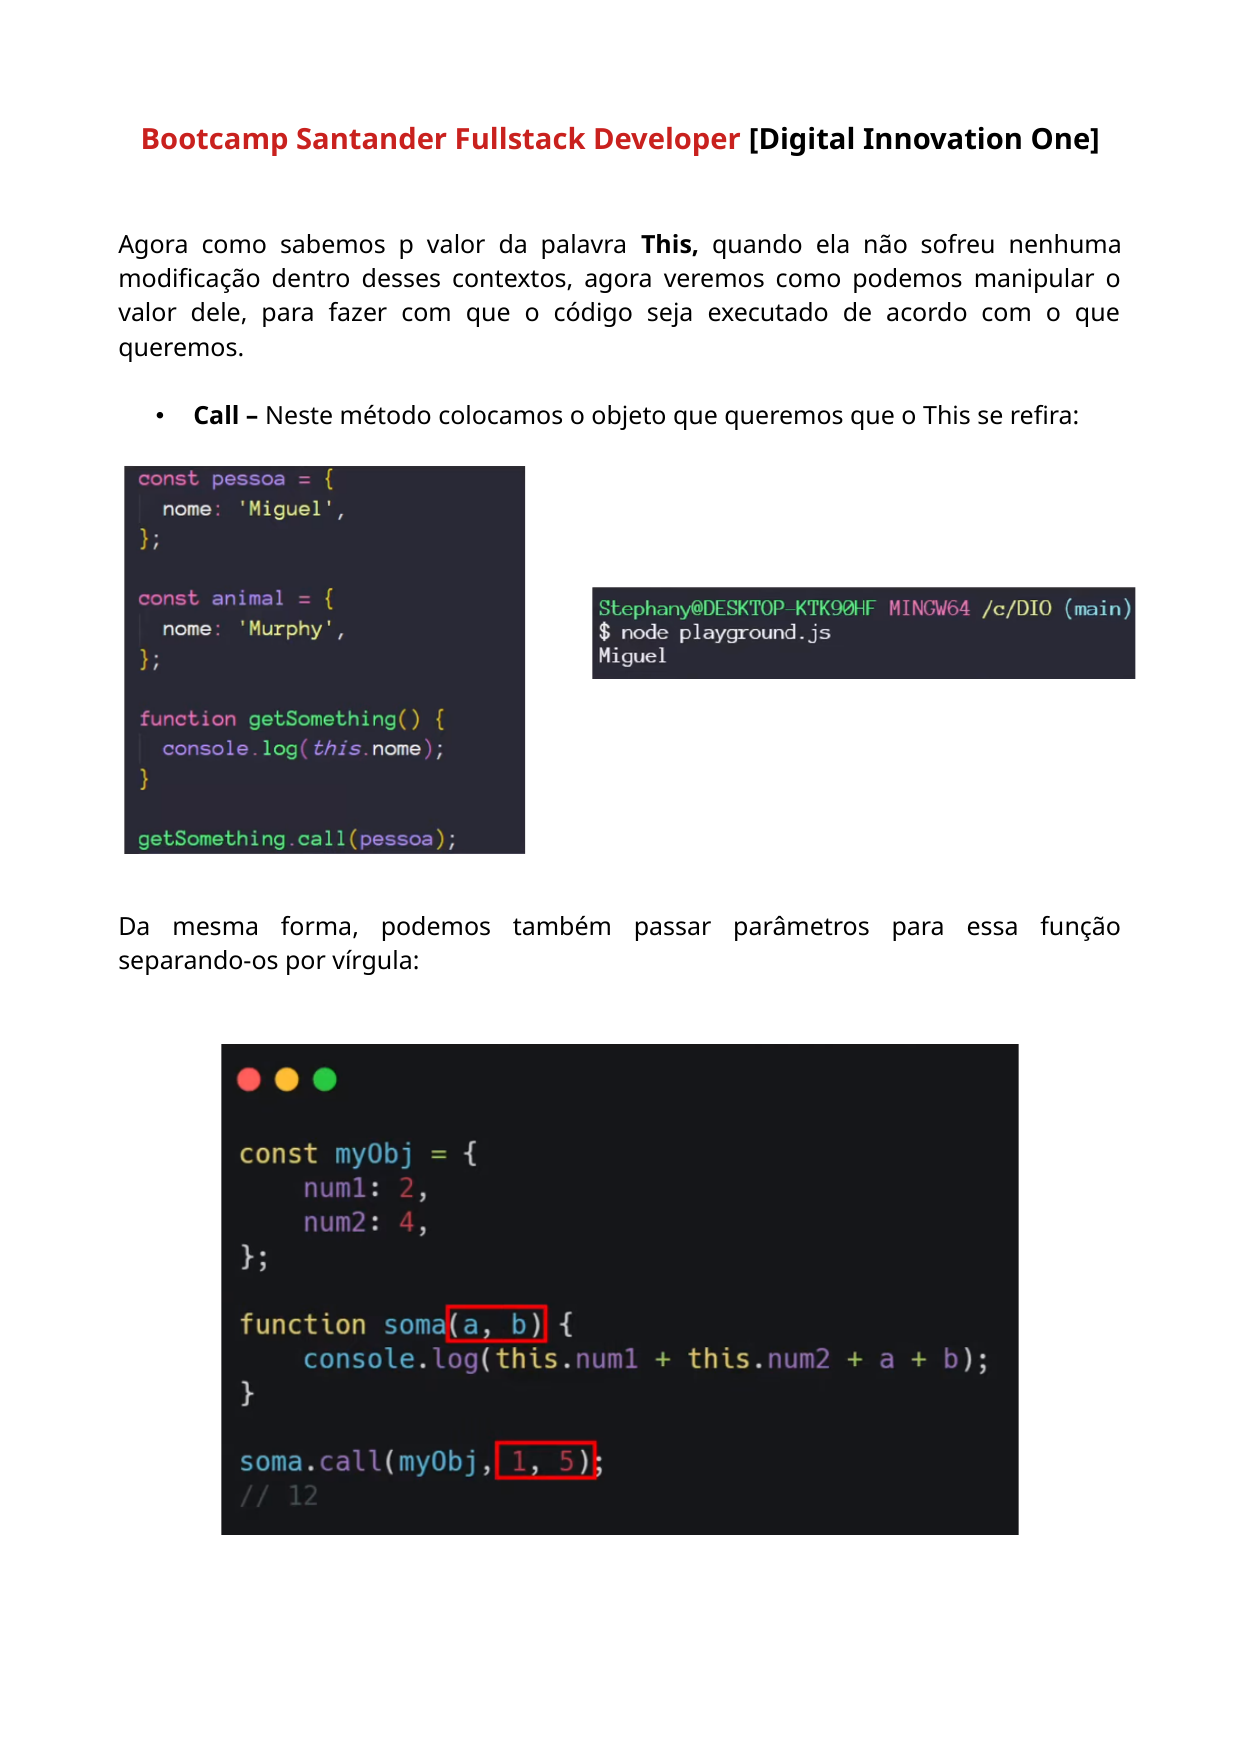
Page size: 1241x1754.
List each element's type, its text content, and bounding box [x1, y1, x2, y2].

picture [124, 465, 526, 854]
picture [592, 586, 1136, 679]
text Da mesma forma, podemos também passar parâmetros para essa função separando-os por vírgula: [118, 908, 1122, 976]
text Agora como sabemos p valor da palavra This, quando ela não sofreu nenhuma modificação dentro desses contextos, agora veremos como podemos manipular o valor dele, para fazer com que o código seja executado de acordo com o que queremos. [118, 227, 1122, 363]
list Call – Neste método colocamos o objeto que queremos que o This se refira: [156, 397, 1122, 431]
picture [221, 1044, 1019, 1535]
